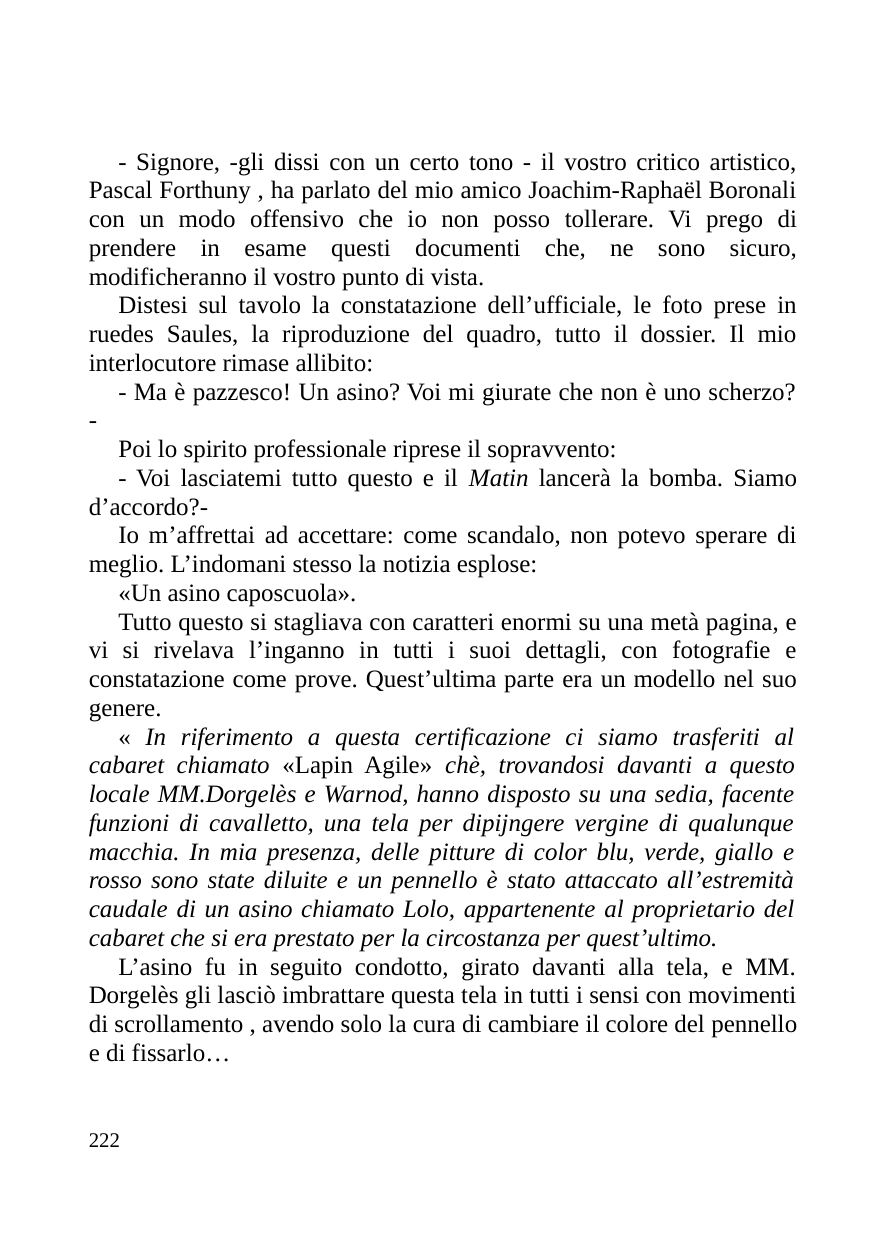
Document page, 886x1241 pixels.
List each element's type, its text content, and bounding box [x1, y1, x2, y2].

text Poi lo spirito professionale riprese il sopravvento: [88, 434, 797, 463]
text - Ma è pazzesco! Un asino? Voi mi giurate che non è uno scherzo? - [88, 377, 797, 434]
text «Un asino caposcuola». [88, 578, 797, 607]
text « In riferimento a questa certificazione ci siamo trasferiti al cabaret chiamato «Lapin Agile» chè, trovandosi davanti a questo locale MM.Dorgelès e Warnod, hanno disposto su una sedia, facente funzioni di cavalletto, una tela per dipijngere vergine di qualunque macchia. In mia presenza, delle pitture di color blu, verde, giallo e rosso sono state diluite e un pennello è stato attaccato all’estremità caudale di un asino chiamato Lolo, appartenente al proprietario del cabaret che si era prestato per la circostanza per quest’ultimo. [88, 722, 797, 952]
text Io m’affrettai ad accettare: come scandalo, non potevo sperare di meglio. L’indomani stesso la notizia esplose: [88, 521, 797, 578]
text Distesi sul tavolo la constatazione dell’ufficiale, le foto prese in ruedes Saules, la riproduzione del quadro, tutto il dossier. Il mio interlocutore rimase allibito: [88, 291, 797, 377]
text - Voi lasciatemi tutto questo e il Matin lancerà la bomba. Siamo d’accordo?- [88, 463, 797, 521]
text - Signore, -gli dissi con un certo tono - il vostro critico artistico, Pascal Forthuny , ha parlato del mio amico Joachim-Raphaël Boronali con un modo offensivo che io non posso tollerare. Vi prego di prendere in esame questi documenti che, ne sono sicuro, modificheranno il vostro punto di vista. [88, 147, 797, 291]
text L’asino fu in seguito condotto, girato davanti alla tela, e MM. Dorgelès gli lasciò imbrattare questa tela in tutti i sensi con movimenti di scrollamento , avendo solo la cura di cambiare il colore del pennello e di fissarlo… [88, 952, 797, 1067]
text Tutto questo si stagliava con caratteri enormi su una metà pagina, e vi si rivelava l’inganno in tutti i suoi dettagli, con fotografie e constatazione come prove. Quest’ultima parte era un modello nel suo genere. [88, 607, 797, 722]
